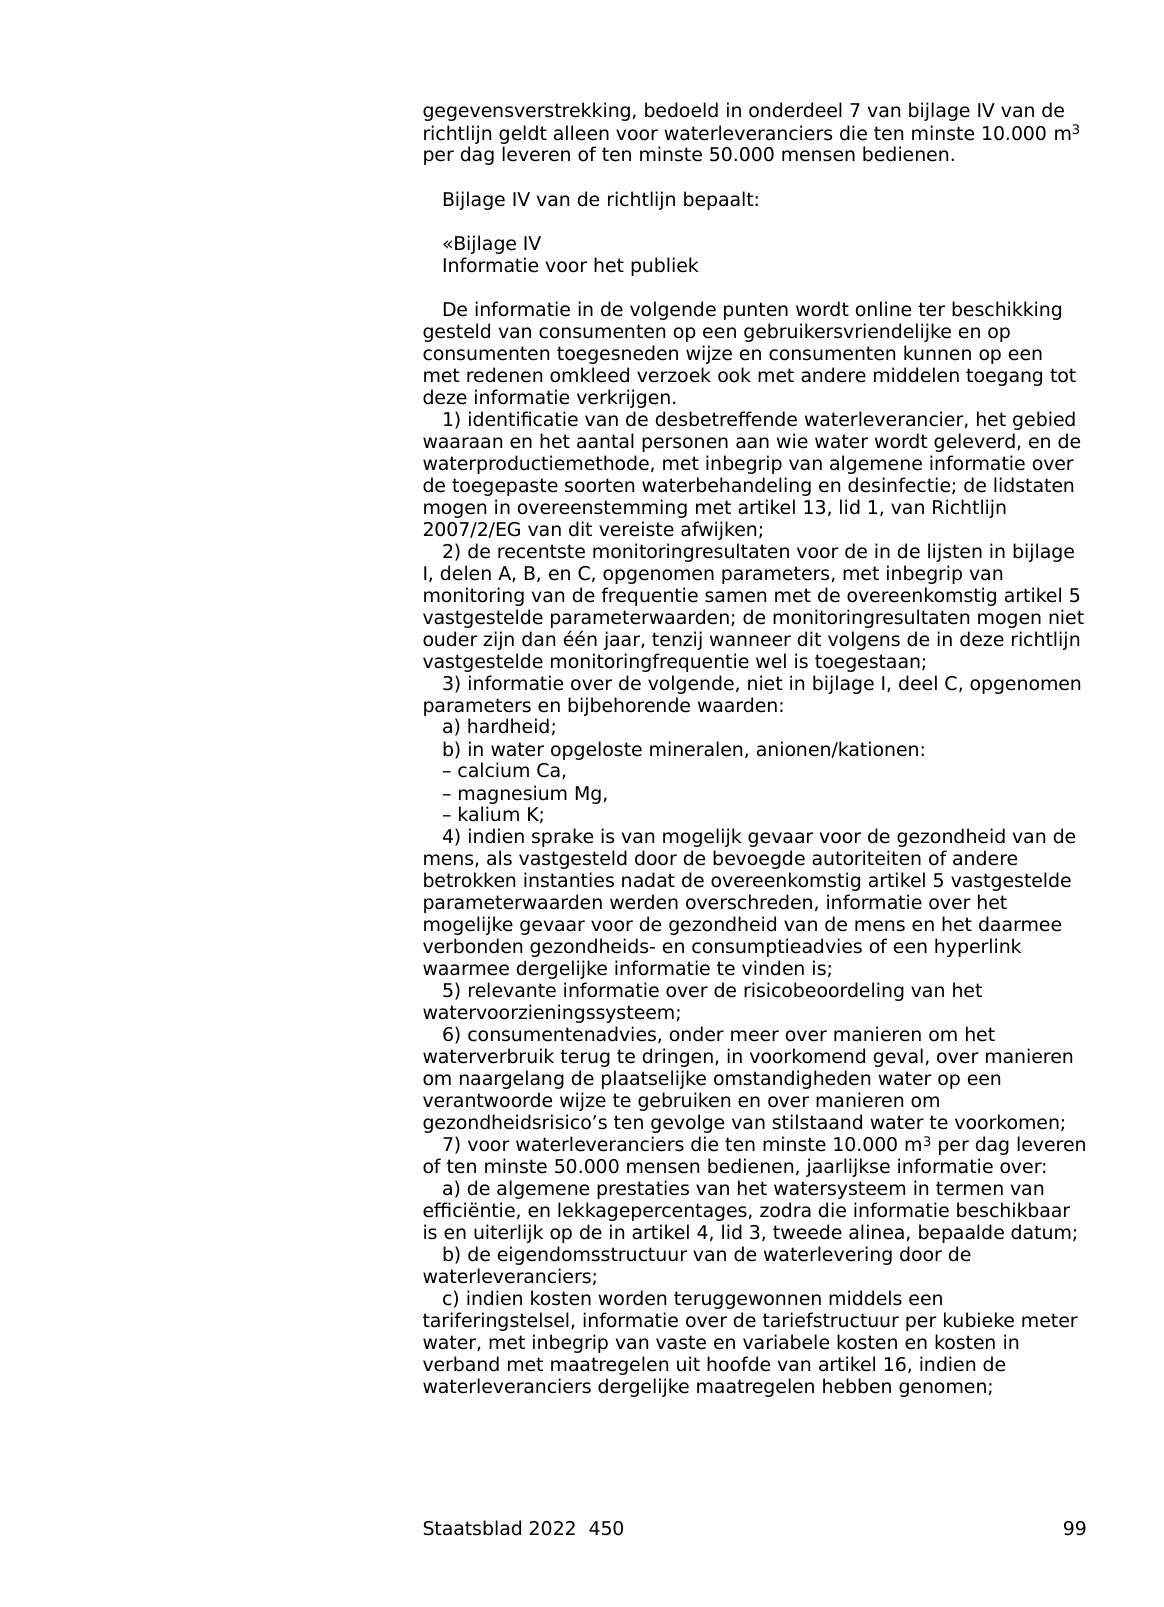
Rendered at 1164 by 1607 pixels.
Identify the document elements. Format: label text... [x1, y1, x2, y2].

text a) de algemene prestaties van het watersysteem in termen van efficiëntie, en lekkagepercentages, zodra die informatie beschikbaar is en uiterlijk op de in artikel 4, lid 3, tweede alinea, bepaalde datum; [422, 1178, 1087, 1244]
text b) de eigendomsstructuur van de waterlevering door de waterleveranciers; [422, 1244, 1087, 1288]
text «Bijlage IV [422, 233, 1087, 255]
text c) indien kosten worden teruggewonnen middels een tariferingstelsel, informatie over de tariefstructuur per kubieke meter water, met inbegrip van vaste en variabele kosten en kosten in verband met maatregelen uit hoofde van artikel 16, indien de waterleveranciers dergelijke maatregelen hebben genomen; [422, 1288, 1087, 1398]
text gegevensverstrekking, bedoeld in onderdeel 7 van bijlage IV van de richtlijn geldt alleen voor waterleveranciers die ten minste 10.000 m3 per dag leveren of ten minste 50.000 mensen bedienen. [422, 100, 1087, 166]
text De informatie in de volgende punten wordt online ter beschikking gesteld van consumenten op een gebruikersvriendelijke en op consumenten toegesneden wijze en consumenten kunnen op een met redenen omkleed verzoek ook met andere middelen toegang tot deze informatie verkrijgen. [422, 299, 1087, 409]
text Bijlage IV van de richtlijn bepaalt: [422, 188, 1087, 211]
text 6) consumentenadvies, onder meer over manieren om het waterverbruik terug te dringen, in voorkomend geval, over manieren om naargelang de plaatselijke omstandigheden water op een verantwoorde wijze te gebruiken en over manieren om gezondheidsrisico’s ten gevolge van stilstaand water te voorkomen; [422, 1024, 1087, 1134]
text 3) informatie over de volgende, niet in bijlage I, deel C, opgenomen parameters en bijbehorende waarden: [422, 672, 1087, 716]
text 4) indien sprake is van mogelijk gevaar voor de gezondheid van de mens, als vastgesteld door de bevoegde autoriteiten of andere betrokken instanties nadat de overeenkomstig artikel 5 vastgestelde parameterwaarden werden overschreden, informatie over het mogelijke gevaar voor de gezondheid van de mens en het daarmee verbonden gezondheids- en consumptieadvies of een hyperlink waarmee dergelijke informatie te vinden is; [422, 826, 1087, 980]
text – calcium Ca, [422, 760, 1087, 782]
text b) in water opgeloste mineralen, anionen/kationen: [422, 738, 1087, 760]
text – kalium K; [422, 804, 1087, 826]
text a) hardheid; [422, 716, 1087, 738]
text 5) relevante informatie over de risicobeoordeling van het watervoorzieningssysteem; [422, 980, 1087, 1024]
text – magnesium Mg, [422, 782, 1087, 804]
text 1) identificatie van de desbetreffende waterleverancier, het gebied waaraan en het aantal personen aan wie water wordt geleverd, en de waterproductiemethode, met inbegrip van algemene informatie over de toegepaste soorten waterbehandeling en desinfectie; de lidstaten mogen in overeenstemming met artikel 13, lid 1, van Richtlijn 2007/2/EG van dit vereiste afwijken; [422, 409, 1087, 541]
text 7) voor waterleveranciers die ten minste 10.000 m3 per dag leveren of ten minste 50.000 mensen bedienen, jaarlijkse informatie over: [422, 1134, 1087, 1178]
text Informatie voor het publiek [422, 255, 1087, 277]
text 2) de recentste monitoringresultaten voor de in de lijsten in bijlage I, delen A, B, en C, opgenomen parameters, met inbegrip van monitoring van de frequentie samen met de overeenkomstig artikel 5 vastgestelde parameterwaarden; de monitoringresultaten mogen niet ouder zijn dan één jaar, tenzij wanneer dit volgens de in deze richtlijn vastgestelde monitoringfrequentie wel is toegestaan; [422, 541, 1087, 672]
